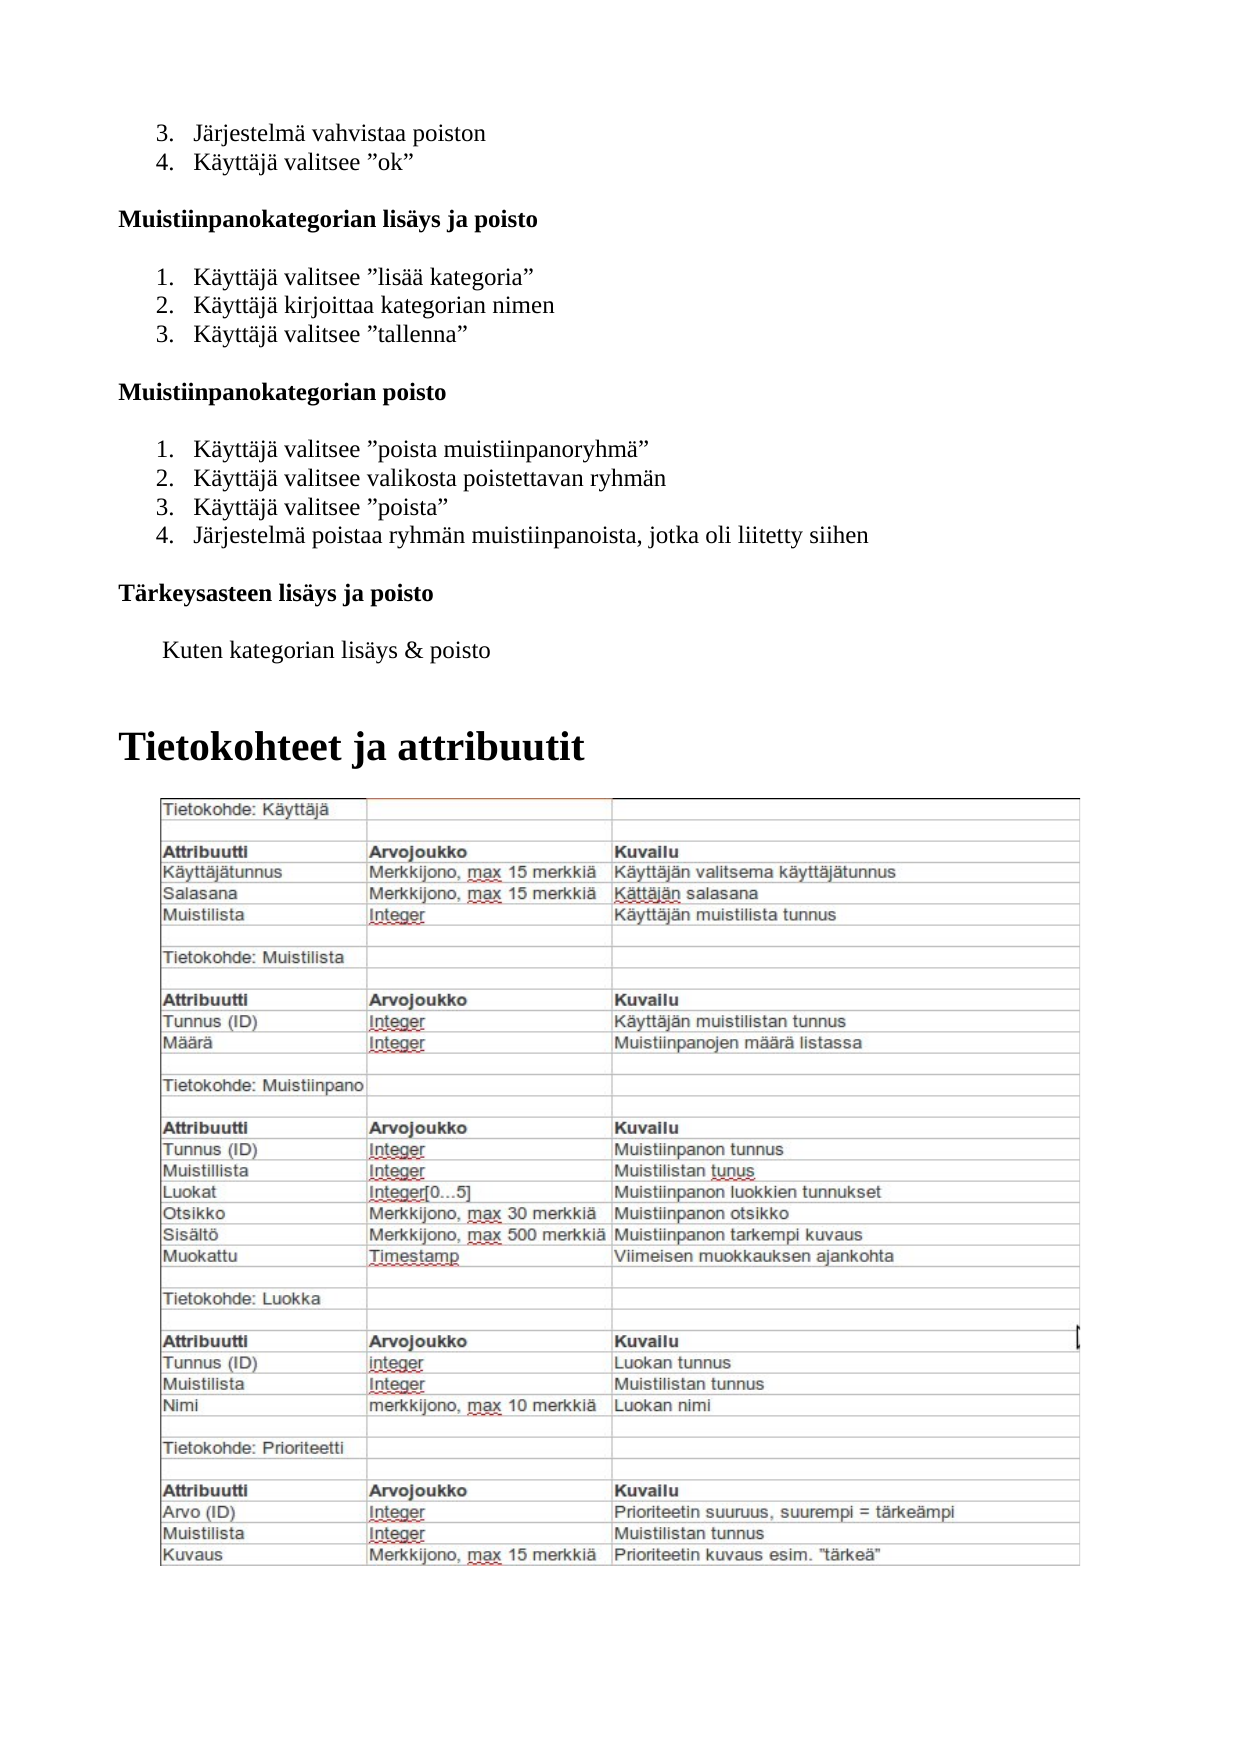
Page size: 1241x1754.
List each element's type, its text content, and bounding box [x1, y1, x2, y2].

text Kuten kategorian lisäys & poisto [118, 636, 1122, 664]
list Järjestelmä poistaa ryhmän muistiinpanoista, jotka oli liitetty siihen [156, 521, 1122, 549]
list Käyttäjä valitsee ”ok” [156, 147, 1122, 176]
list Käyttäjä valitsee ”tallenna” [156, 319, 1122, 348]
list Järjestelmä vahvistaa poiston [156, 118, 1122, 147]
text Muistiinpanokategorian lisäys ja poisto [118, 204, 1122, 233]
text Tietokohteet ja attribuutit [118, 722, 1122, 770]
list Käyttäjä valitsee valikosta poistettavan ryhmän [156, 463, 1122, 492]
picture [160, 798, 1080, 1566]
list Käyttäjä valitsee ”lisää kategoria” [156, 262, 1122, 291]
list Käyttäjä kirjoittaa kategorian nimen [156, 291, 1122, 319]
text Tärkeysasteen lisäys ja poisto [118, 578, 1122, 607]
text Muistiinpanokategorian poisto [118, 377, 1122, 406]
list Käyttäjä valitsee ”poista” [156, 492, 1122, 521]
list Käyttäjä valitsee ”poista muistiinpanoryhmä” [156, 434, 1122, 463]
